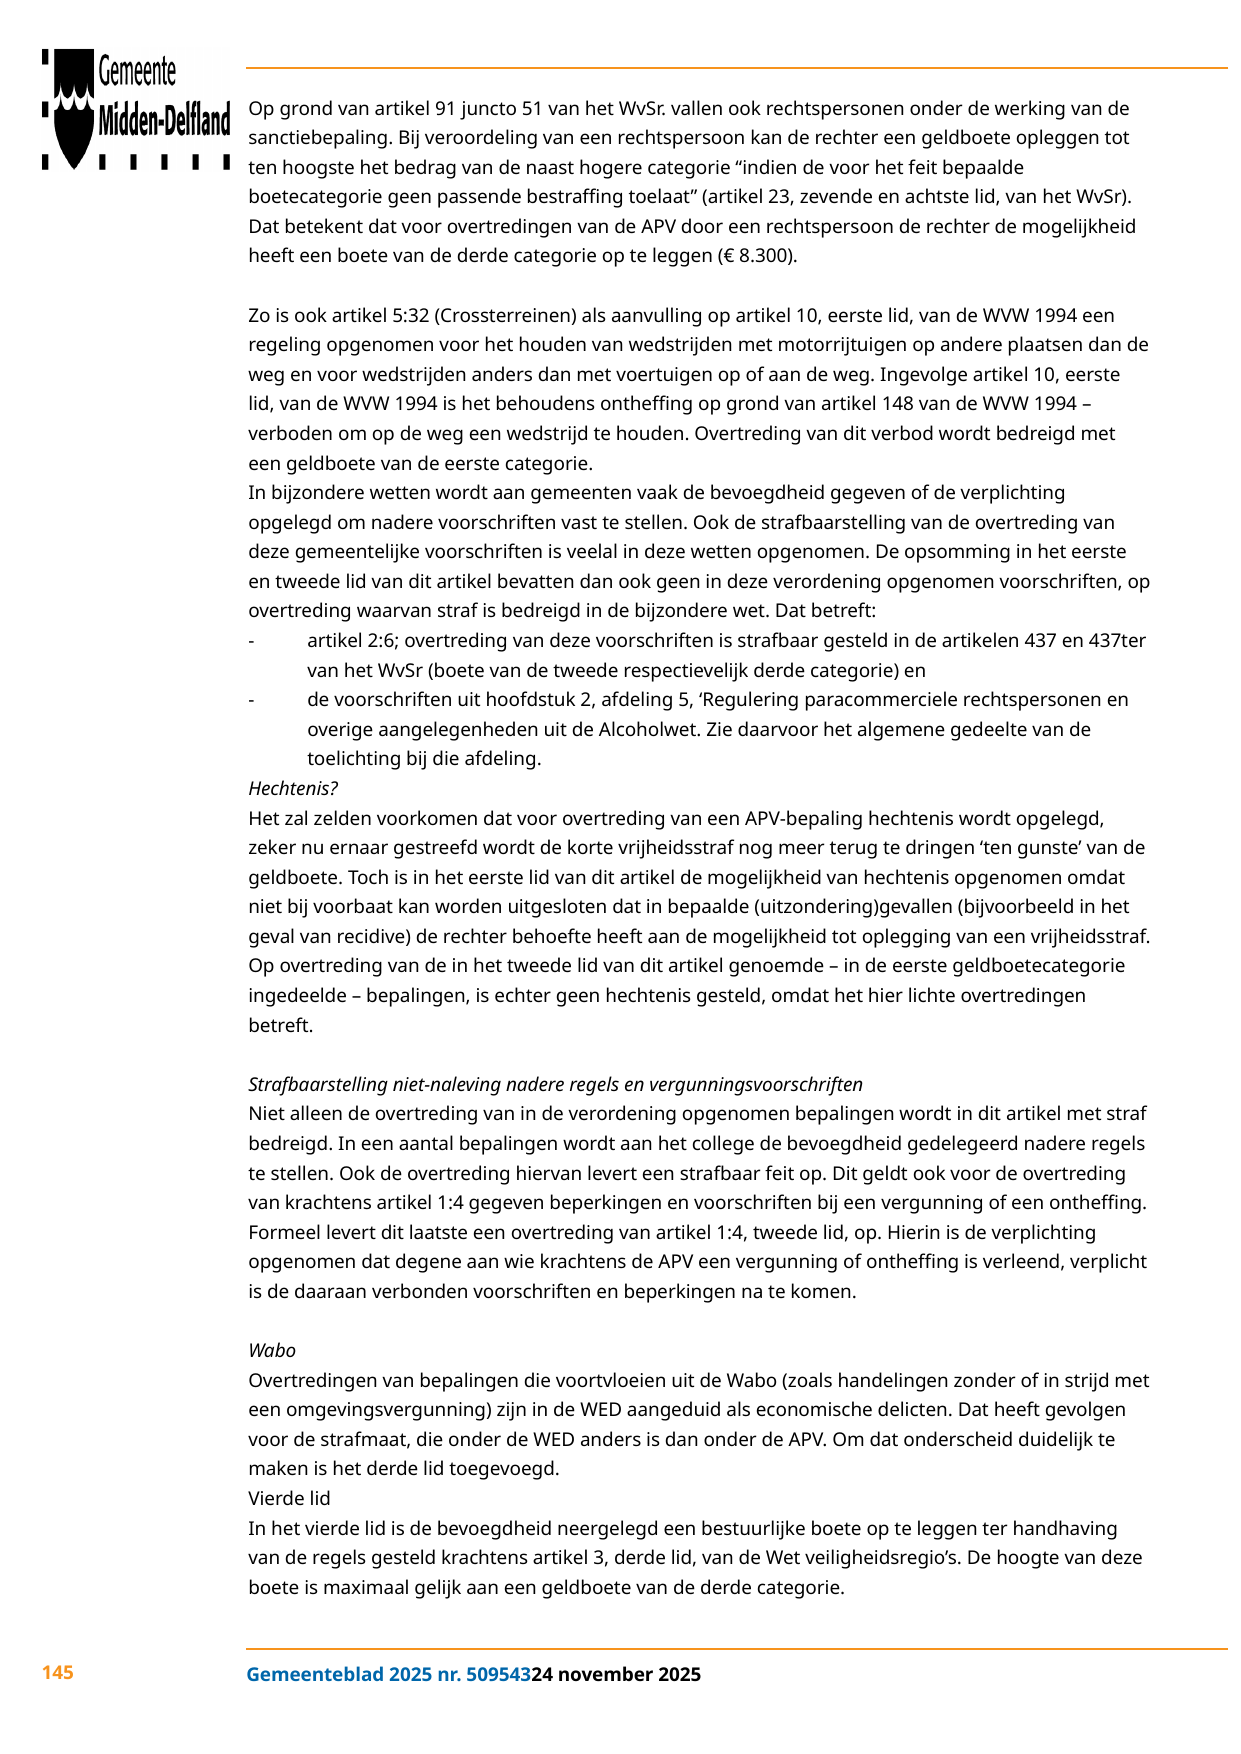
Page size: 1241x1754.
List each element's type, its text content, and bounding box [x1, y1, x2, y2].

text Zo is ook artikel 5:32 (Crossterreinen) als aanvulling op artikel 10, eerste lid, van de WVW 1994 een regeling opgenomen voor het houden van wedstrijden met motorrijtuigen op andere plaatsen dan de weg en voor wedstrijden anders dan met voertuigen op of aan de weg. Ingevolge artikel 10, eerste lid, van de WVW 1994 is het behoudens ontheffing op grond van artikel 148 van de WVW 1994 – verboden om op de weg een wedstrijd te houden. Overtreding van dit verbod wordt bedreigd met een geldboete van de eerste categorie. [248, 302, 1152, 476]
text Het zal zelden voorkomen dat voor overtreding van een APV-bepaling hechtenis wordt opgelegd, zeker nu ernaar gestreefd wordt de korte vrijheidsstraf nog meer terug te dringen ‘ten gunste’ van de geldboete. Toch is in het eerste lid van dit artikel de mogelijkheid van hechtenis opgenomen omdat niet bij voorbaat kan worden uitgesloten dat in bepaalde (uitzondering)gevallen (bijvoorbeeld in het geval van recidive) de rechter behoefte heeft aan de mogelijkheid tot oplegging van een vrijheidsstraf. [248, 805, 1152, 949]
text In bijzondere wetten wordt aan gemeenten vaak de bevoegdheid gegeven of de verplichting opgelegd om nadere voorschriften vast te stellen. Ook de strafbaarstelling van de overtreding van deze gemeentelijke voorschriften is veelal in deze wetten opgenomen. De opsomming in het eerste en tweede lid van dit artikel bevatten dan ook geen in deze verordening opgenomen voorschriften, op overtreding waarvan straf is bedreigd in de bijzondere wet. Dat betreft: [248, 479, 1152, 623]
text Strafbaarstelling niet-naleving nadere regels en vergunningsvoorschriften [248, 1071, 1152, 1097]
list de voorschriften uit hoofdstuk 2, afdeling 5, ‘Regulering paracommerciele rechtspersonen en overige aangelegenheden uit de Alcoholwet. Zie daarvoor het algemene gedeelte van de toelichting bij die afdeling. [248, 686, 1152, 771]
text Op grond van artikel 91 juncto 51 van het WvSr. vallen ook rechtspersonen onder de werking van de sanctiebepaling. Bij veroordeling van een rechtspersoon kan de rechter een geldboete opleggen tot ten hoogste het bedrag van de naast hogere categorie “indien de voor het feit bepaalde boetecategorie geen passende bestraffing toelaat” (artikel 23, zevende en achtste lid, van het WvSr). Dat betekent dat voor overtredingen van de APV door een rechtspersoon de rechter de mogelijkheid heeft een boete van de derde categorie op te leggen (€ 8.300). [248, 95, 1152, 268]
text Hechtenis? [248, 775, 1152, 801]
text Niet alleen de overtreding van in de verordening opgenomen bepalingen wordt in dit artikel met straf bedreigd. In een aantal bepalingen wordt aan het college de bevoegdheid gedelegeerd nadere regels te stellen. Ook de overtreding hiervan levert een strafbaar feit op. Dit geldt ook voor de overtreding van krachtens artikel 1:4 gegeven beperkingen en voorschriften bij een vergunning of een ontheffing. Formeel levert dit laatste een overtreding van artikel 1:4, tweede lid, op. Hierin is de verplichting opgenomen dat degene aan wie krachtens de APV een vergunning of ontheffing is verleend, verplicht is de daaraan verbonden voorschriften en beperkingen na te komen. [248, 1101, 1152, 1304]
list artikel 2:6; overtreding van deze voorschriften is strafbaar gesteld in de artikelen 437 en 437ter van het WvSr (boete van de tweede respectievelijk derde categorie) en [248, 627, 1152, 683]
picture [41, 47, 231, 172]
text Op overtreding van de in het tweede lid van dit artikel genoemde – in de eerste geldboetecategorie ingedeelde – bepalingen, is echter geen hechtenis gesteld, omdat het hier lichte overtredingen betreft. [248, 953, 1152, 1038]
text In het vierde lid is de bevoegdheid neergelegd een bestuurlijke boete op te leggen ter handhaving van de regels gesteld krachtens artikel 3, derde lid, van de Wet veiligheidsregio’s. De hoogte van deze boete is maximaal gelijk aan een geldboete van de derde categorie. [248, 1515, 1152, 1600]
text Vierde lid [248, 1485, 1152, 1511]
text Overtredingen van bepalingen die voortvloeien uit de Wabo (zoals handelingen zonder of in strijd met een omgevingsvergunning) zijn in de WED aangeduid als economische delicten. Dat heeft gevolgen voor de strafmaat, die onder de WED anders is dan onder de APV. Om dat onderscheid duidelijk te maken is het derde lid toegevoegd. [248, 1367, 1152, 1481]
text Wabo [248, 1337, 1152, 1363]
